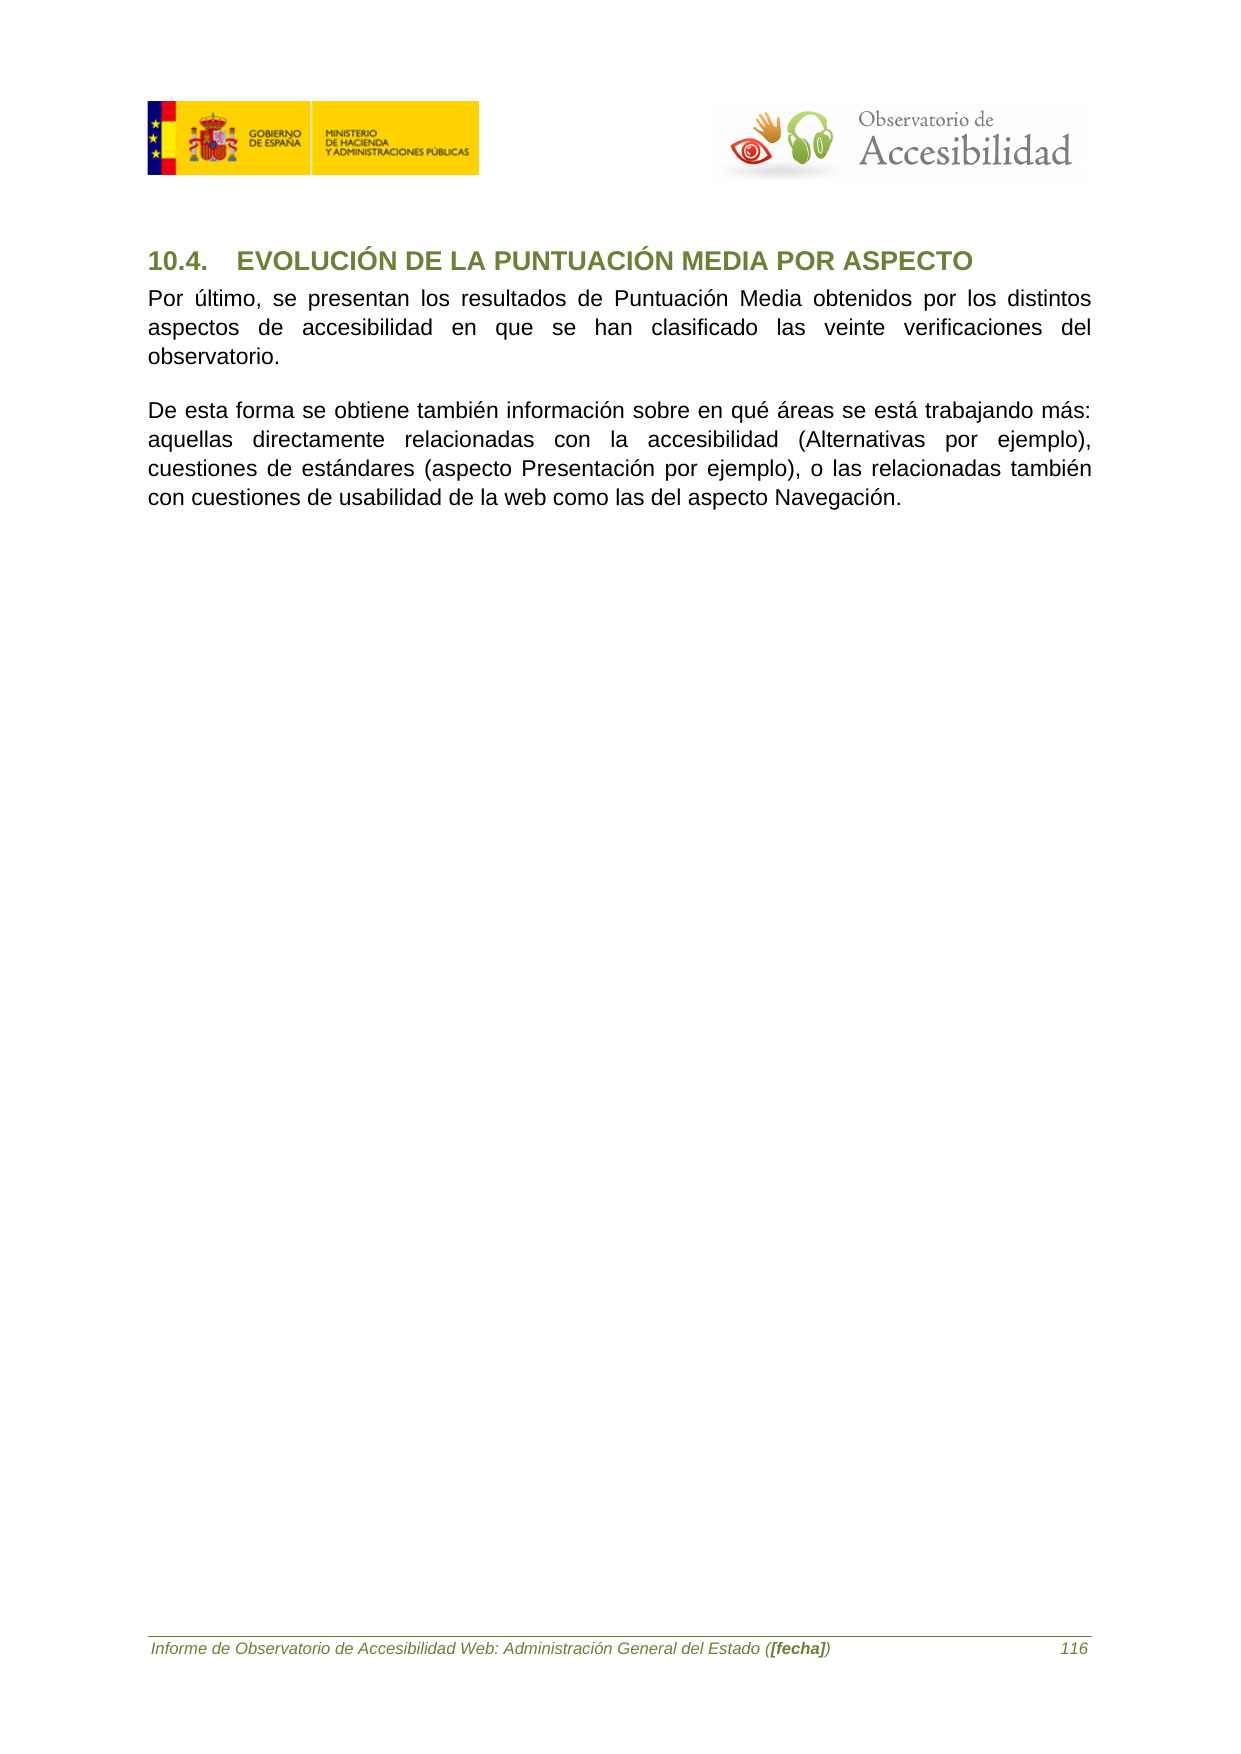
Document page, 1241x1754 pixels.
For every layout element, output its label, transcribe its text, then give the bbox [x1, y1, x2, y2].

text De esta forma se obtiene también información sobre en qué áreas se está trabajando más: aquellas directamente relacionadas con la accesibilidad (Alternativas por ejemplo), cuestiones de estándares (aspecto Presentación por ejemplo), o las relacionadas también con cuestiones de usabilidad de la web como las del aspecto Navegación. [148, 397, 1092, 510]
picture [147, 101, 479, 175]
subtitle Evolución de la Puntuación Media por Aspecto [148, 245, 1092, 276]
picture [710, 102, 1086, 185]
text Por último, se presentan los resultados de Puntuación Media obtenidos por los distintos aspectos de accesibilidad en que se han clasificado las veinte verificaciones del observatorio. [148, 285, 1092, 369]
